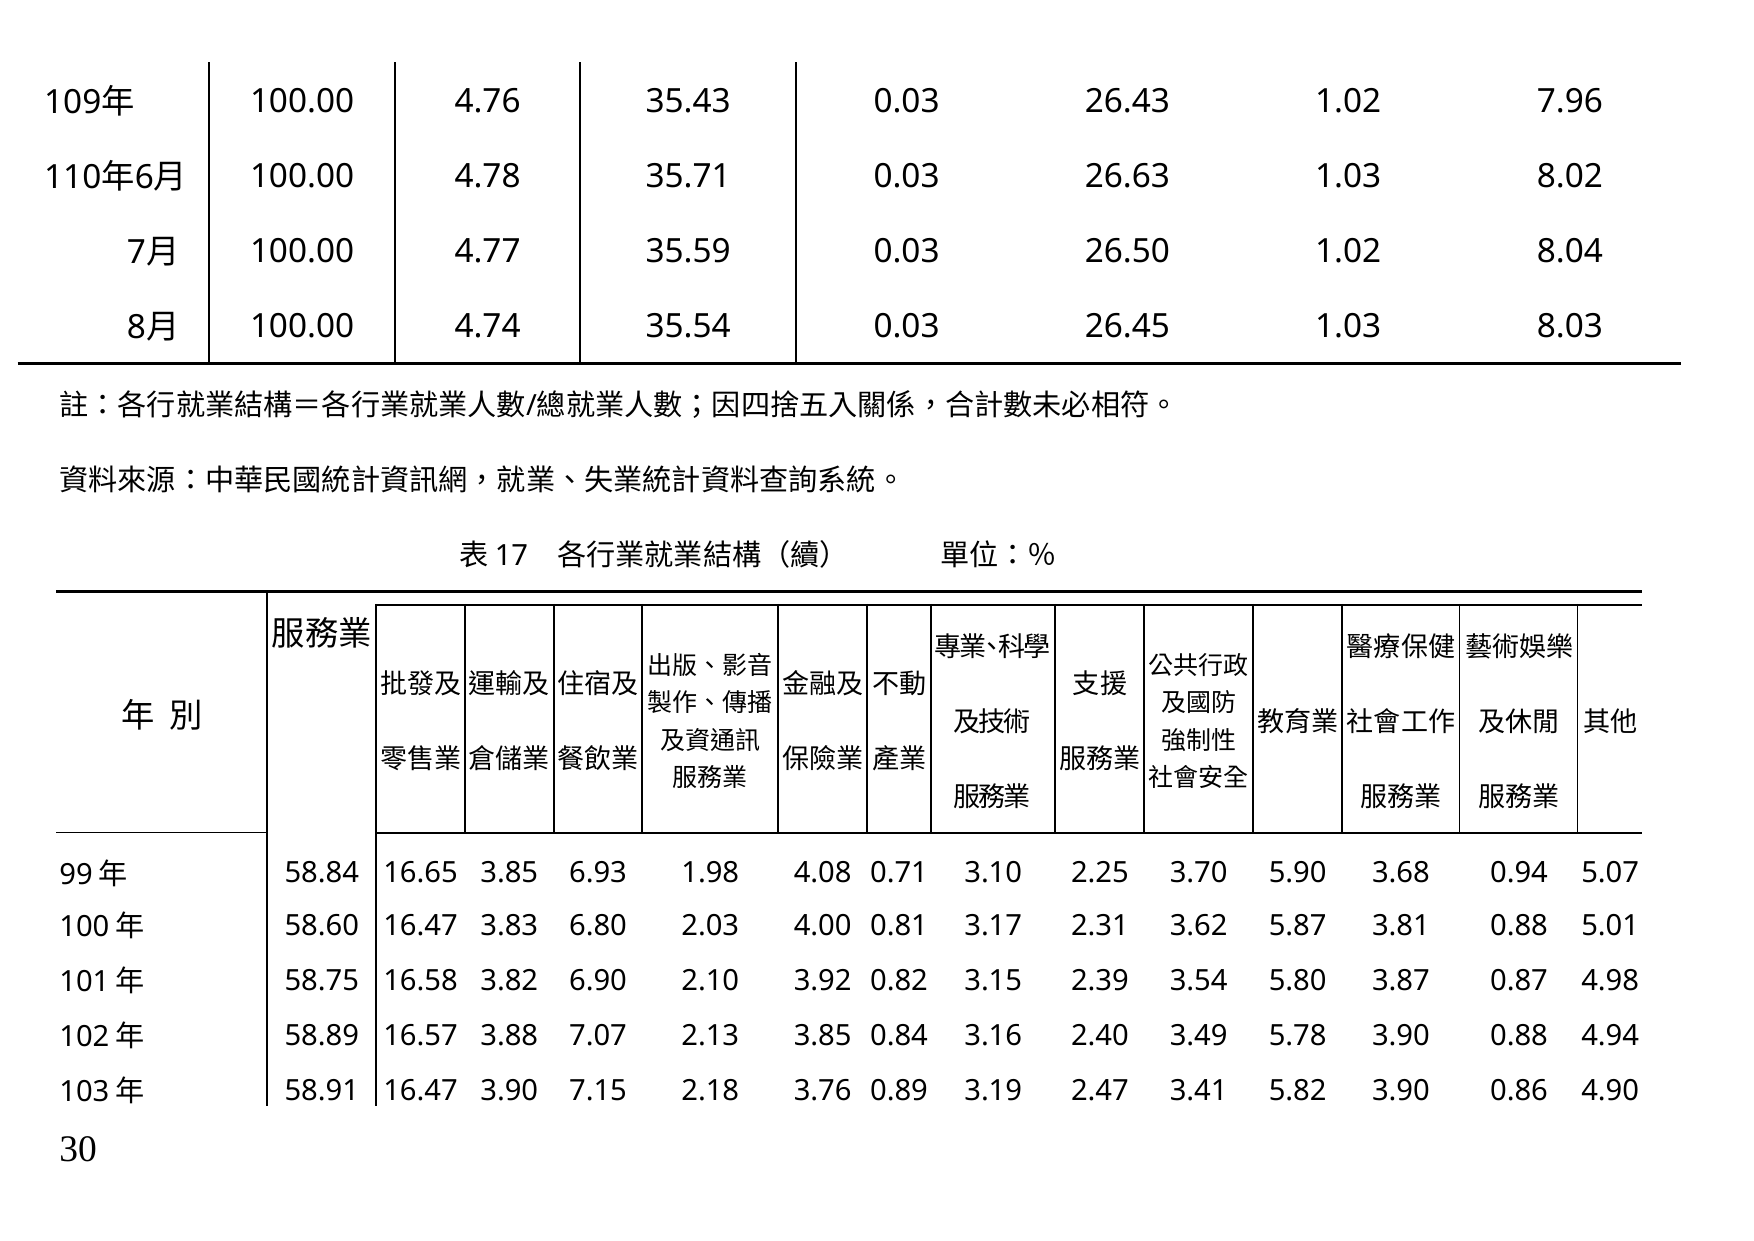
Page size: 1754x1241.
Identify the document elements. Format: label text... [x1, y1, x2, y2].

table_cell 3.19 [931, 1051, 1055, 1106]
table_cell 0.88 [1460, 887, 1578, 942]
table_cell 批發及 零售業 [377, 606, 464, 832]
table_cell 58.91 [268, 1051, 375, 1106]
table_cell 3.41 [1144, 1051, 1253, 1106]
table_cell 2.10 [642, 942, 778, 996]
table_cell 5.87 [1253, 887, 1342, 942]
table_cell 0.86 [1460, 1051, 1578, 1106]
table_cell 99年 [56, 833, 266, 887]
table_cell 2.25 [1055, 834, 1144, 887]
table_cell 5.80 [1253, 942, 1342, 996]
table_cell 35.71 [581, 137, 795, 212]
table_cell 7.96 [1459, 62, 1681, 137]
table_cell 6.93 [554, 834, 642, 887]
table_cell 16.57 [377, 996, 465, 1051]
table_cell 6.80 [554, 887, 642, 942]
table_cell 26.63 [1017, 137, 1238, 212]
table_cell 0.03 [797, 62, 1017, 137]
table_cell 專業、科學 及技術 服務業 [932, 606, 1054, 832]
text 註：各行就業結構＝各行業就業人數/總就業人數；因四捨五入關係，合計數未必相符。 [59, 365, 1639, 440]
table_cell 1.02 [1238, 212, 1458, 287]
table_cell 100.00 [210, 137, 394, 212]
table_cell 1.98 [642, 834, 778, 887]
table_cell 3.15 [931, 942, 1055, 996]
table_cell 7.15 [554, 1051, 642, 1106]
table_cell 3.90 [1342, 996, 1460, 1051]
table_cell 公共行政 及國防 強制性 社會安全 [1145, 606, 1252, 832]
table_cell 運輸及 倉儲業 [466, 606, 553, 832]
subtitle 表17 各行業就業結構（續） 單位：％ [59, 515, 1639, 590]
table_cell 4.98 [1578, 942, 1642, 996]
table_cell 支援 服務業 [1056, 606, 1143, 832]
table_cell 3.81 [1342, 887, 1460, 942]
table_cell 0.82 [867, 942, 931, 996]
table_cell 3.92 [778, 942, 867, 996]
table_cell 100.00 [210, 62, 394, 137]
table_cell 7.07 [554, 996, 642, 1051]
table_cell 26.43 [1017, 62, 1238, 137]
table_cell 8.04 [1459, 212, 1681, 287]
table_cell 2.40 [1055, 996, 1144, 1051]
table_cell 3.49 [1144, 996, 1253, 1051]
table_cell 3.62 [1144, 887, 1253, 942]
table_cell 1.03 [1238, 287, 1458, 362]
table_cell 醫療保健 社會工作 服務業 [1343, 606, 1459, 832]
table_cell 35.54 [581, 287, 795, 362]
table_cell 3.16 [931, 996, 1055, 1051]
table_cell 16.58 [377, 942, 465, 996]
table_cell 0.94 [1460, 834, 1578, 887]
table_cell 16.47 [377, 1051, 465, 1106]
table_cell 3.76 [778, 1051, 867, 1106]
table_cell 3.85 [778, 996, 867, 1051]
table_cell 58.89 [268, 996, 375, 1051]
table_cell 藝術娛樂 及休閒 服務業 [1460, 606, 1577, 832]
table_cell 2.03 [642, 887, 778, 942]
table_cell 2.18 [642, 1051, 778, 1106]
table_cell 0.89 [867, 1051, 931, 1106]
text 資料來源：中華民國統計資訊網，就業、失業統計資料查詢系統。 [59, 440, 1639, 515]
table_cell 101年 [56, 942, 266, 996]
table_cell 16.65 [377, 834, 465, 887]
table_cell 3.90 [465, 1051, 553, 1106]
table_cell 35.43 [581, 62, 795, 137]
table_cell 35.59 [581, 212, 795, 287]
table_cell 2.47 [1055, 1051, 1144, 1106]
table_cell 58.60 [268, 887, 375, 942]
table_cell 3.88 [465, 996, 553, 1051]
table_cell 金融及 保險業 [779, 606, 866, 832]
table_cell 0.87 [1460, 942, 1578, 996]
table_cell 3.90 [1342, 1051, 1460, 1106]
table_cell 4.78 [396, 137, 579, 212]
table_cell 2.39 [1055, 942, 1144, 996]
table_cell 8.02 [1459, 137, 1681, 212]
table_cell 0.81 [867, 887, 931, 942]
table_cell 0.03 [797, 212, 1017, 287]
table_cell 教育業 [1254, 606, 1341, 832]
table_cell 103年 [56, 1051, 266, 1106]
table_cell 3.87 [1342, 942, 1460, 996]
table_cell 2.31 [1055, 887, 1144, 942]
table_cell 5.78 [1253, 996, 1342, 1051]
table_cell 100.00 [210, 212, 394, 287]
table_cell 100.00 [210, 287, 394, 362]
table_cell 110年6月 [18, 137, 208, 212]
table_cell 3.70 [1144, 834, 1253, 887]
table_cell 109年 [18, 62, 208, 137]
table_cell 住宿及 餐飲業 [555, 606, 641, 832]
table_cell 58.75 [268, 942, 375, 996]
table_cell 3.85 [465, 834, 553, 887]
table_cell 1.02 [1238, 62, 1458, 137]
table_cell 102年 [56, 996, 266, 1051]
table_cell 其他 [1578, 606, 1642, 832]
table_cell 2.13 [642, 996, 778, 1051]
table_header [376, 593, 1642, 604]
table_cell 7月 [18, 212, 208, 287]
table_cell 0.03 [797, 137, 1017, 212]
table_cell 5.01 [1578, 887, 1642, 942]
table_cell 16.47 [377, 887, 465, 942]
table_cell 3.68 [1342, 834, 1460, 887]
table_header 服務業 [268, 593, 376, 832]
table_cell 8.03 [1459, 287, 1681, 362]
table_cell 58.84 [268, 832, 375, 887]
table_cell 4.94 [1578, 996, 1642, 1051]
table_cell 6.90 [554, 942, 642, 996]
table_cell 26.45 [1017, 287, 1238, 362]
table_cell 1.03 [1238, 137, 1458, 212]
table_cell 3.82 [465, 942, 553, 996]
table_cell 0.88 [1460, 996, 1578, 1051]
table_header 年 別 [56, 593, 266, 832]
table_cell 不動 產業 [868, 606, 930, 832]
table_cell 0.03 [797, 287, 1017, 362]
table_cell 26.50 [1017, 212, 1238, 287]
table_cell 100年 [56, 887, 266, 942]
table_cell 3.10 [931, 834, 1055, 887]
table_cell 4.08 [778, 834, 867, 887]
table_cell 0.84 [867, 996, 931, 1051]
table_cell 4.00 [778, 887, 867, 942]
table_cell 8月 [18, 287, 208, 362]
table_cell 3.83 [465, 887, 553, 942]
table_cell 4.77 [396, 212, 579, 287]
table_cell 3.17 [931, 887, 1055, 942]
table_cell 4.90 [1578, 1051, 1642, 1106]
table_cell 5.07 [1578, 834, 1642, 887]
table_cell 5.82 [1253, 1051, 1342, 1106]
table_cell 5.90 [1253, 834, 1342, 887]
table_cell 出版、影音 製作、傳播 及資通訊 服務業 [643, 606, 777, 832]
table_cell 4.74 [396, 287, 579, 362]
table_cell 3.54 [1144, 942, 1253, 996]
table_cell 0.71 [867, 834, 931, 887]
table_cell 4.76 [396, 62, 579, 137]
